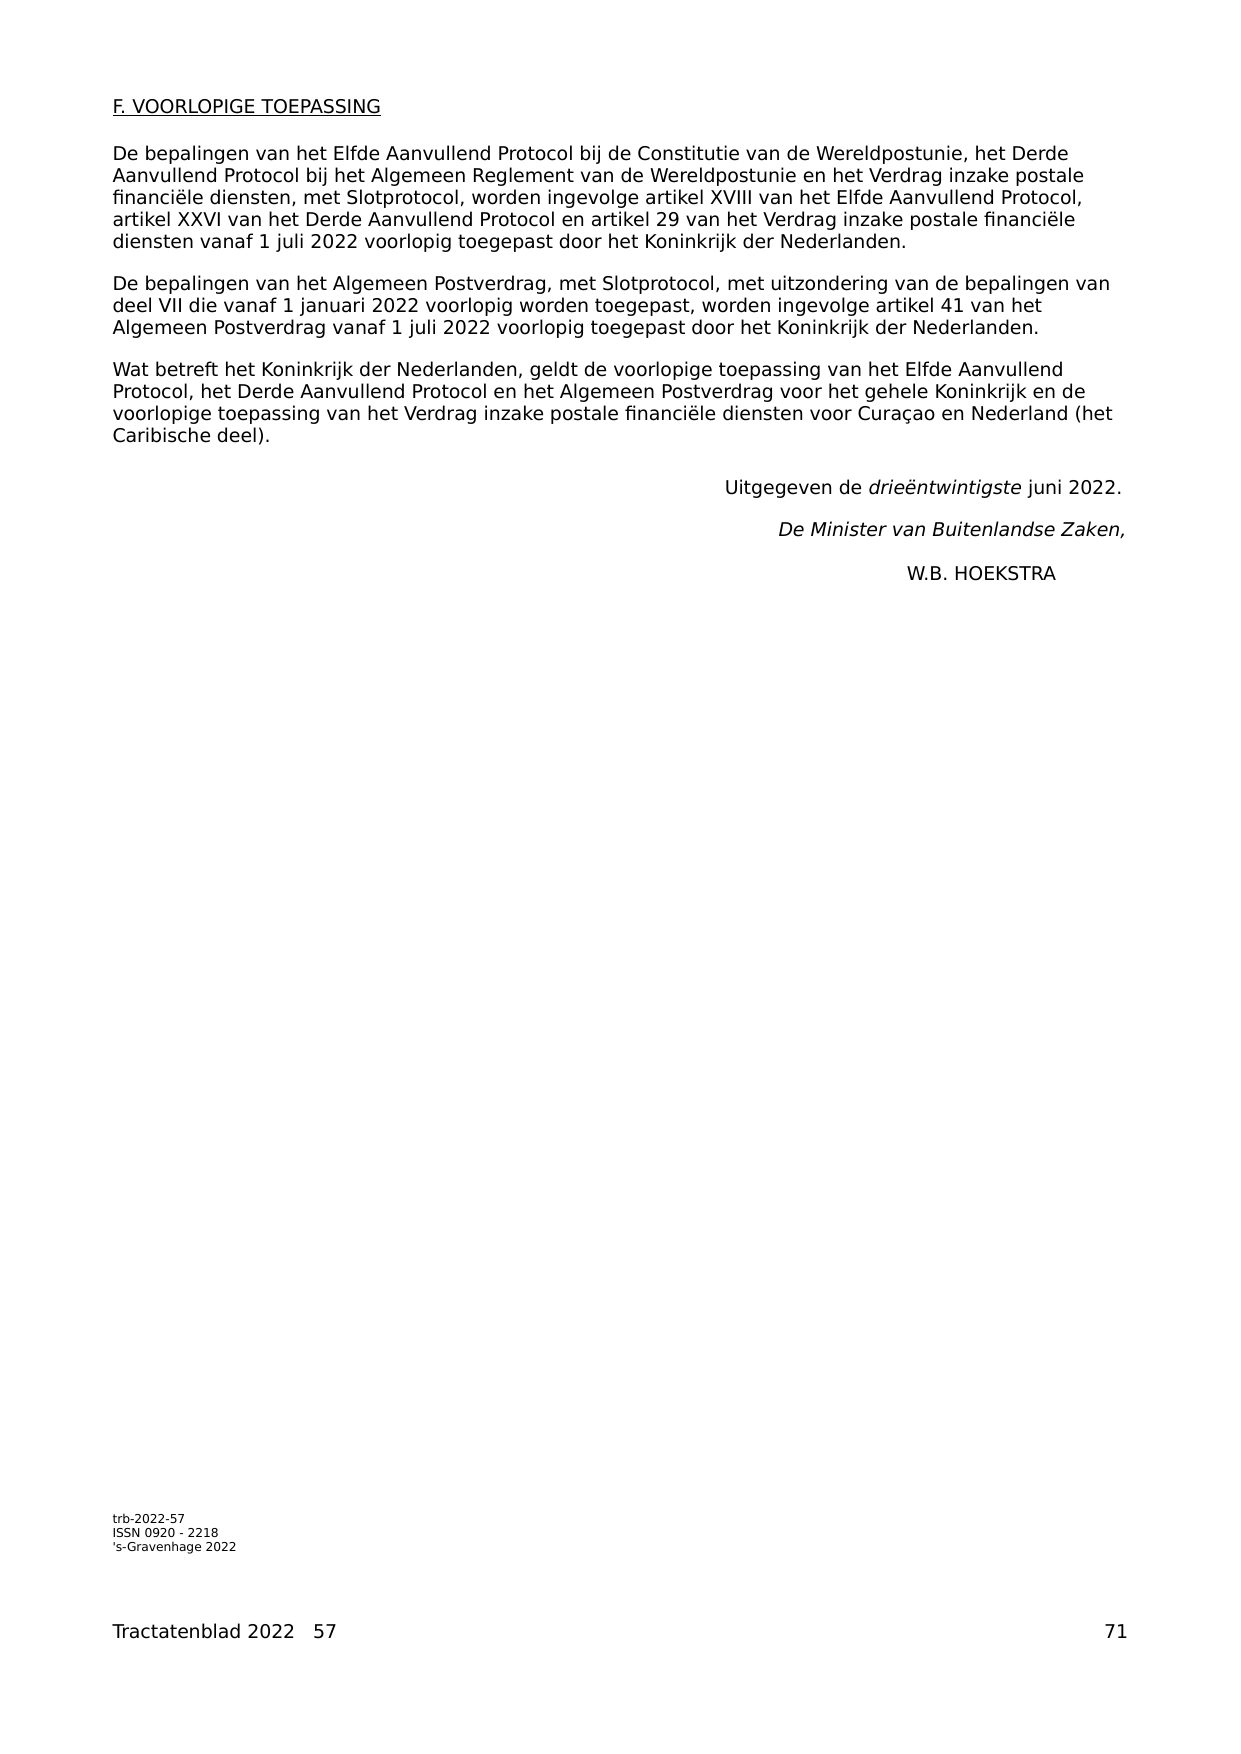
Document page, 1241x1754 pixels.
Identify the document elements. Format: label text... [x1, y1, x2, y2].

text trb-2022-57 [112, 1512, 346, 1526]
text De bepalingen van het Algemeen Postverdrag, met Slotprotocol, met uitzondering van de bepalingen van deel VII die vanaf 1 januari 2022 voorlopig worden toegepast, worden ingevolge artikel 41 van het Algemeen Postverdrag vanaf 1 juli 2022 voorlopig toegepast door het Koninkrijk der Nederlanden. [112, 273, 1128, 339]
text De Minister van Buitenlandse Zaken, W.B. HOEKSTRA [112, 519, 1128, 584]
subtitle F. VOORLOPIGE TOEPASSING [112, 96, 1128, 118]
text Wat betreft het Koninkrijk der Nederlanden, geldt de voorlopige toepassing van het Elfde Aanvullend Protocol, het Derde Aanvullend Protocol en het Algemeen Postverdrag voor het gehele Koninkrijk en de voorlopige toepassing van het Verdrag inzake postale financiële diensten voor Curaçao en Nederland (het Caribische deel). [112, 359, 1128, 447]
text ISSN 0920 - 2218 [112, 1526, 346, 1540]
text Uitgegeven de drieëntwintigste juni 2022. [112, 477, 1128, 499]
text 's-Gravenhage 2022 [112, 1540, 346, 1554]
text De bepalingen van het Elfde Aanvullend Protocol bij de Constitutie van de Wereldpostunie, het Derde Aanvullend Protocol bij het Algemeen Reglement van de Wereldpostunie en het Verdrag inzake postale financiële diensten, met Slotprotocol, worden ingevolge artikel XVIII van het Elfde Aanvullend Protocol, artikel XXVI van het Derde Aanvullend Protocol en artikel 29 van het Verdrag inzake postale financiële diensten vanaf 1 juli 2022 voorlopig toegepast door het Koninkrijk der Nederlanden. [112, 143, 1128, 253]
